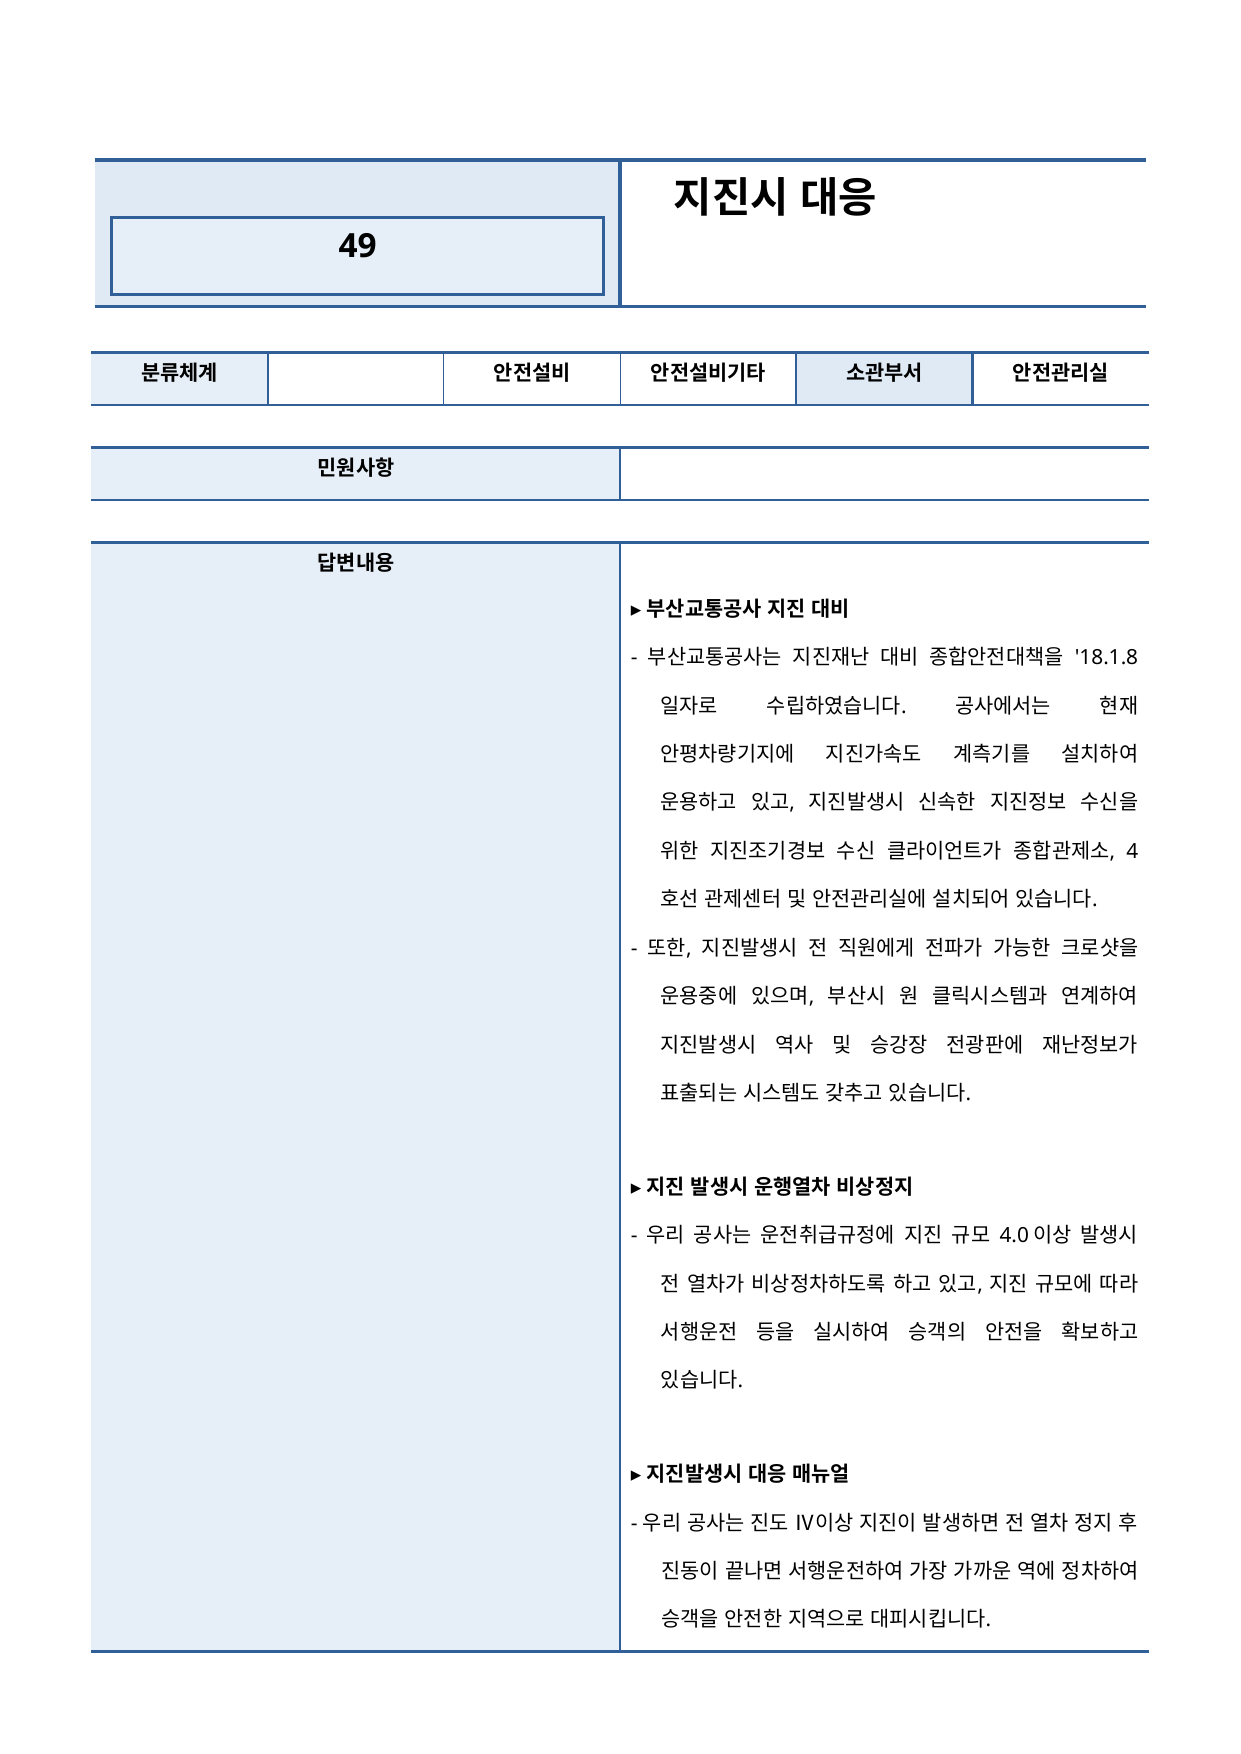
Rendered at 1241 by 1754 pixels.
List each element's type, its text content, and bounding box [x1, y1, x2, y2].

table_header ▸ 부산교통공사 지진 대비 - 부산교통공사는 지진재난 대비 종합안전대책을 '18.1.8일자로 수립하였습니다. 공사에서는 현재 안평차량기지에 지진가속도 계측기를 설치하여 운용하고 있고, 지진발생시 신속한 지진정보 수신을 위한 지진조기경보 수신 클라이언트가 종합관제소, 4호선 관제센터 및 안전관리실에 설치되어 있습니다. - 또한, 지진발생시 전 직원에게 전파가 가능한 크로샷을 운용중에 있으며, 부산시 원 클릭시스템과 연계하여 지진발생시 역사 및 승강장 전광판에 재난정보가 표출되는 시스템도 갖추고 있습니다. ▸ 지진 발생시 운행열차 비상정지 - 우리 공사는 운전취급규정에 지진 규모 4.0이상 발생시 전 열차가 비상정차하도록 하고 있고, 지진 규모에 따라 서행운전 등을 실시하여 승객의 안전을 확보하고 있습니다. ▸ 지진발생시 대응 매뉴얼 - 우리 공사는 진도 Ⅳ이상 지진이 발생하면 전 열차 정지 후 진동이 끝나면 서행운전하여 가장 가까운 역에 정차하여 승객을 안전한 지역으로 대피시킵니다. [621, 544, 1149, 1650]
table_header [95, 162, 618, 305]
table_header 소관부서 [797, 354, 971, 404]
table_header [621, 449, 1149, 499]
table_header 민원사항 [91, 449, 619, 499]
table_header [269, 354, 443, 404]
table_header 49 [113, 219, 602, 293]
table_header 답변내용 [91, 544, 619, 1650]
table_header 분류체계 [91, 354, 267, 404]
table_header 안전설비기타 [621, 354, 795, 404]
table_header 안전설비 [444, 354, 620, 404]
table_header 안전관리실 [974, 354, 1149, 404]
table_header 지진시 대응 [622, 162, 1146, 305]
